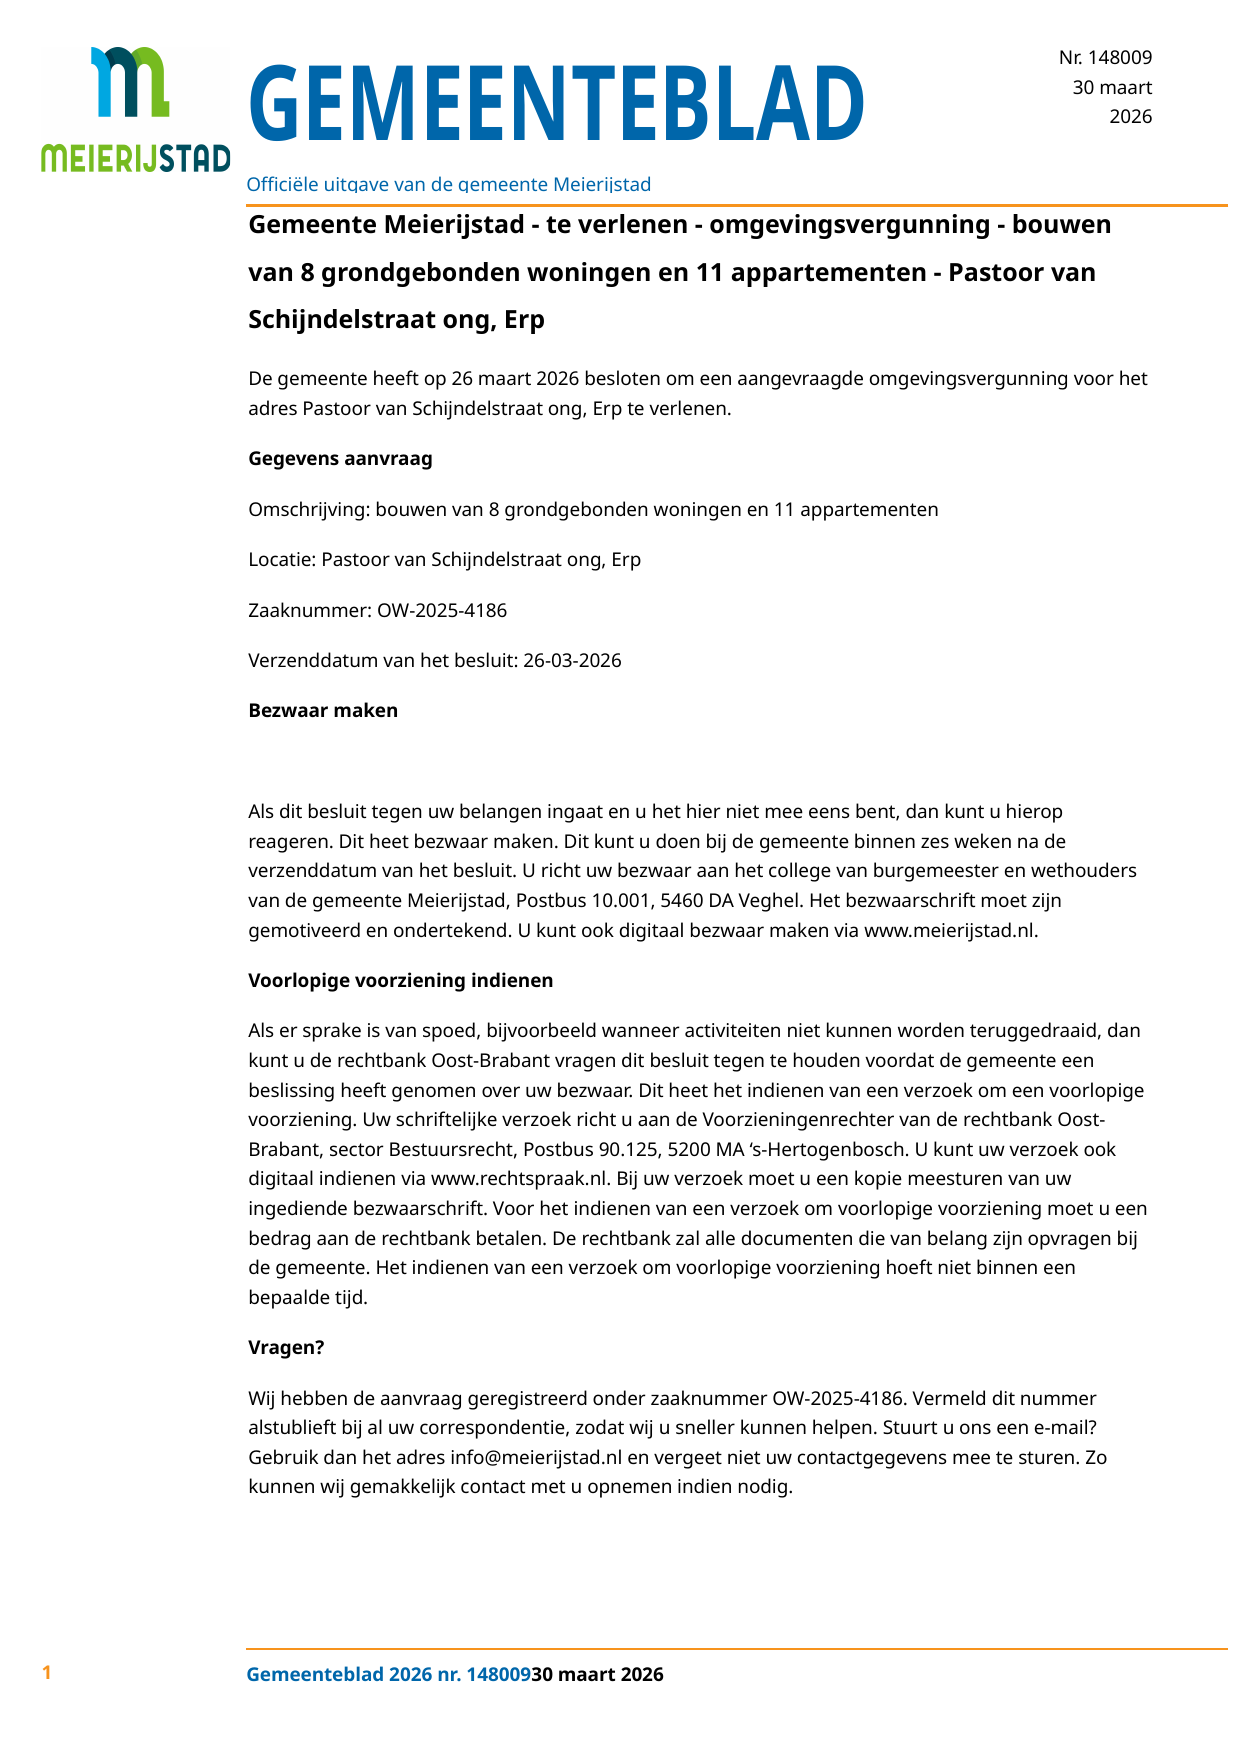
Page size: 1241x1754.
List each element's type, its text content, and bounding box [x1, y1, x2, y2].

text Vragen? [248, 1334, 1152, 1360]
text Voorlopige voorziening indienen [248, 967, 1152, 993]
text Bezwaar maken [248, 698, 1152, 723]
text Als dit besluit tegen uw belangen ingaat en u het hier niet mee eens bent, dan kunt u hierop reageren. Dit heet bezwaar maken. Dit kunt u doen bij de gemeente binnen zes weken na de verzenddatum van het besluit. U richt uw bezwaar aan het college van burgemeester en wethouders van de gemeente Meierijstad, Postbus 10.001, 5460 DA Veghel. Het bezwaarschrift moet zijn gemotiveerd en ondertekend. U kunt ook digitaal bezwaar maken via www.meierijstad.nl. [248, 798, 1152, 942]
text Gemeente Meierijstad - te verlenen - omgevingsvergunning - bouwen van 8 grondgebonden woningen en 11 appartementen - Pastoor van Schijndelstraat ong, Erp [248, 207, 1152, 336]
text Omschrijving: bouwen van 8 grondgebonden woningen en 11 appartementen [248, 496, 1152, 522]
text Als er sprake is van spoed, bijvoorbeeld wanneer activiteiten niet kunnen worden teruggedraaid, dan kunt u de rechtbank Oost-Brabant vragen dit besluit tegen te houden voordat de gemeente een beslissing heeft genomen over uw bezwaar. Dit heet het indienen van een verzoek om een voorlopige voorziening. Uw schriftelijke verzoek richt u aan de Voorzieningenrechter van de rechtbank Oost-Brabant, sector Bestuursrecht, Postbus 90.125, 5200 MA ‘s-Hertogenbosch. U kunt uw verzoek ook digitaal indienen via www.rechtspraak.nl. Bij uw verzoek moet u een kopie meesturen van uw ingediende bezwaarschrift. Voor het indienen van een verzoek om voorlopige voorziening moet u een bedrag aan de rechtbank betalen. De rechtbank zal alle documenten die van belang zijn opvragen bij de gemeente. Het indienen van een verzoek om voorlopige voorziening hoeft niet binnen een bepaalde tijd. [248, 1018, 1152, 1309]
text Gegevens aanvraag [248, 446, 1152, 471]
text De gemeente heeft op 26 maart 2026 besloten om een aangevraagde omgevingsvergunning voor het adres Pastoor van Schijndelstraat ong, Erp te verlenen. [248, 366, 1152, 421]
text Locatie: Pastoor van Schijndelstraat ong, Erp [248, 546, 1152, 572]
text Wij hebben de aanvraag geregistreerd onder zaaknummer OW-2025-4186. Vermeld dit nummer alstublieft bij al uw correspondentie, zodat wij u sneller kunnen helpen. Stuurt u ons een e-mail? Gebruik dan het adres info@meierijstad.nl en vergeet niet uw contactgegevens mee te sturen. Zo kunnen wij gemakkelijk contact met u opnemen indien nodig. [248, 1385, 1152, 1499]
picture [41, 47, 231, 172]
text Verzenddatum van het besluit: 26-03-2026 [248, 647, 1152, 673]
text Zaaknummer: OW-2025-4186 [248, 597, 1152, 622]
